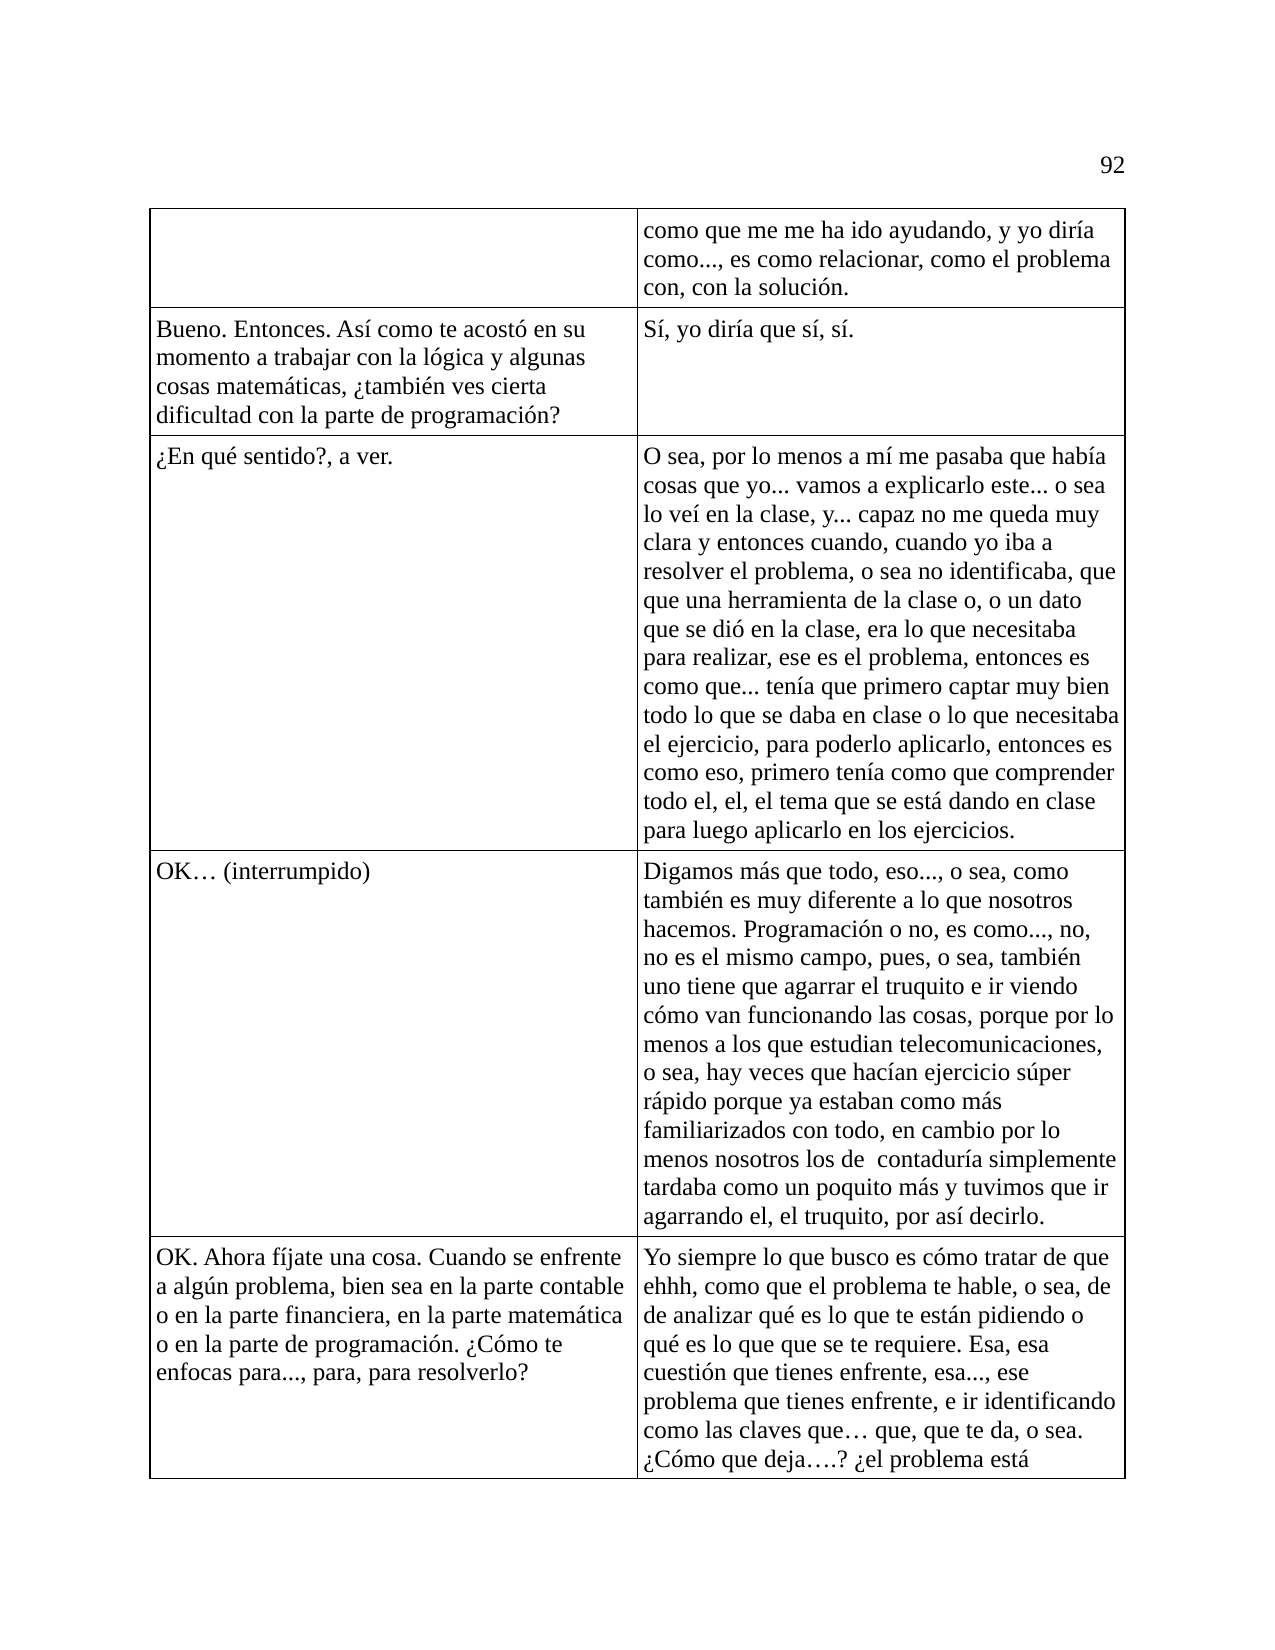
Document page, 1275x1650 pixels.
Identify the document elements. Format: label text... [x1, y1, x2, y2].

table_cell Bueno. Entonces. Así como te acostó en su momento a trabajar con la lógica y algunas cosas matemáticas, ¿también ves cierta dificultad con la parte de programación? [151, 308, 637, 434]
table_cell [151, 209, 637, 307]
table_cell como que me me ha ido ayudando, y yo diría como..., es como relacionar, como el problema con, con la solución. [638, 209, 1124, 307]
table_cell Sí, yo diría que sí, sí. [638, 308, 1124, 434]
table_cell Yo siempre lo que busco es cómo tratar de que ehhh, como que el problema te hable, o sea, de de analizar qué es lo que te están pidiendo o qué es lo que que se te requiere. Esa, esa cuestión que tienes enfrente, esa..., ese problema que tienes enfrente, e ir identificando como las claves que… que, que te da, o sea. ¿Cómo que deja….? ¿el problema está [638, 1237, 1124, 1478]
table_cell OK… (interrumpido) [151, 851, 637, 1236]
table_cell O sea, por lo menos a mí me pasaba que había cosas que yo... vamos a explicarlo este... o sea lo veí en la clase, y... capaz no me queda muy clara y entonces cuando, cuando yo iba a resolver el problema, o sea no identificaba, que que una herramienta de la clase o, o un dato que se dió en la clase, era lo que necesitaba para realizar, ese es el problema, entonces es como que... tenía que primero captar muy bien todo lo que se daba en clase o lo que necesitaba el ejercicio, para poderlo aplicarlo, entonces es como eso, primero tenía como que comprender todo el, el, el tema que se está dando en clase para luego aplicarlo en los ejercicios. [638, 436, 1124, 849]
table_cell OK. Ahora fíjate una cosa. Cuando se enfrente a algún problema, bien sea en la parte contable o en la parte financiera, en la parte matemática o en la parte de programación. ¿Cómo te enfocas para..., para, para resolverlo? [151, 1237, 637, 1478]
table_cell Digamos más que todo, eso..., o sea, como también es muy diferente a lo que nosotros hacemos. Programación o no, es como..., no, no es el mismo campo, pues, o sea, también uno tiene que agarrar el truquito e ir viendo cómo van funcionando las cosas, porque por lo menos a los que estudian telecomunicaciones, o sea, hay veces que hacían ejercicio súper rápido porque ya estaban como más familiarizados con todo, en cambio por lo menos nosotros los de contaduría simplemente tardaba como un poquito más y tuvimos que ir agarrando el, el truquito, por así decirlo. [638, 851, 1124, 1236]
table_cell ¿En qué sentido?, a ver. [151, 436, 637, 849]
